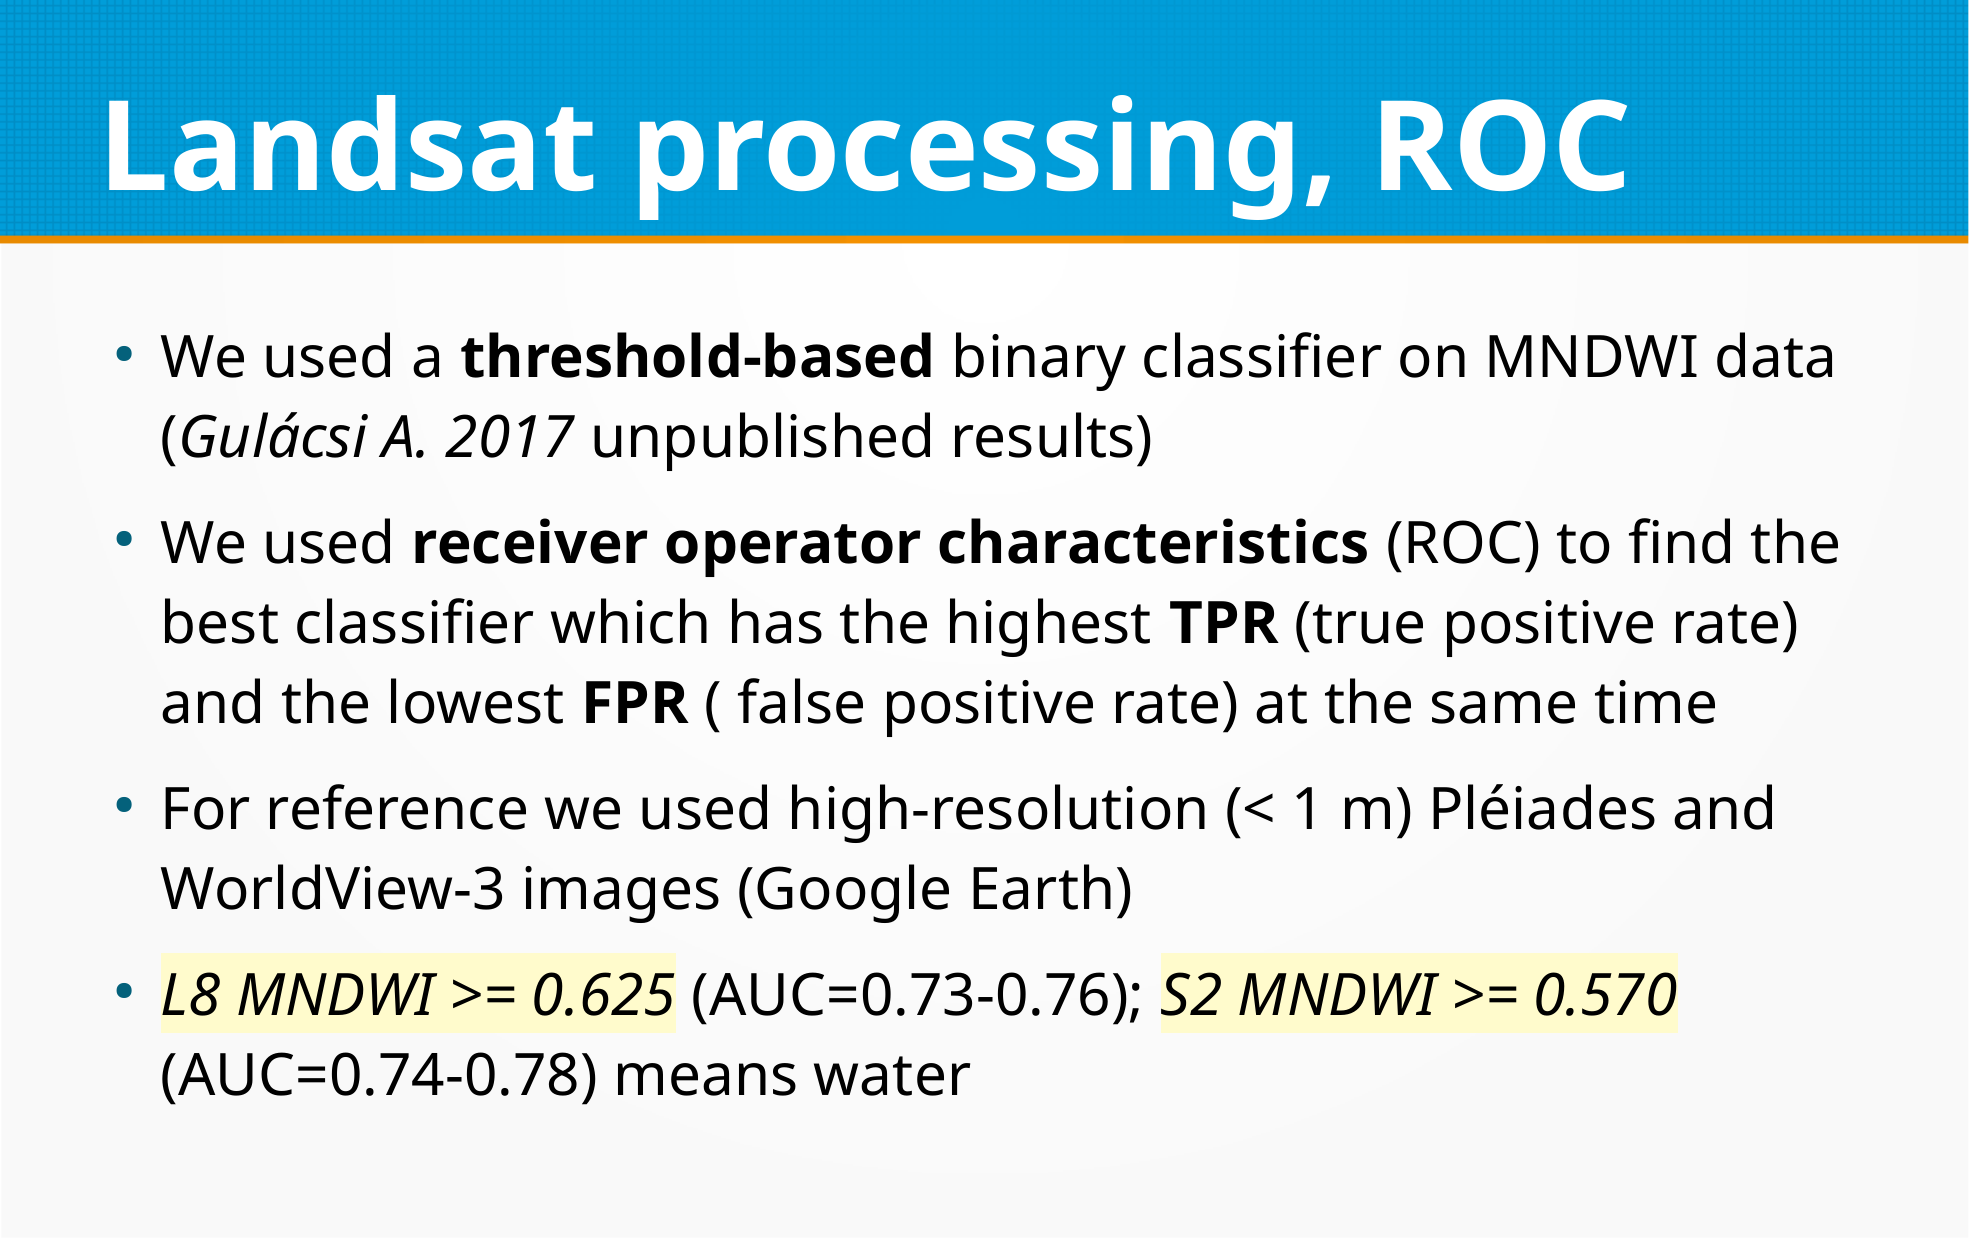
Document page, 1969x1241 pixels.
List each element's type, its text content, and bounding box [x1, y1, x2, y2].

title Landsat processing, ROC [98, 19, 1870, 227]
picture [0, 236, 1969, 1241]
list We used a threshold-based binary classifier on MNDWI data (Gulácsi A. 2017 unpublished results) We used receiver operator characteristics (ROC) to find the best classifier which has the highest TPR (true positive rate) and the lowest FPR ( false positive rate) at the same time For reference we used high-resolution (< 1 m) Pléiades and WorldView-3 images (Google Earth) L8 MNDWI >= 0.625 (AUC=0.73-0.76); S2 MNDWI >= 0.570 (AUC=0.74-0.78) means water [98, 315, 1861, 1170]
